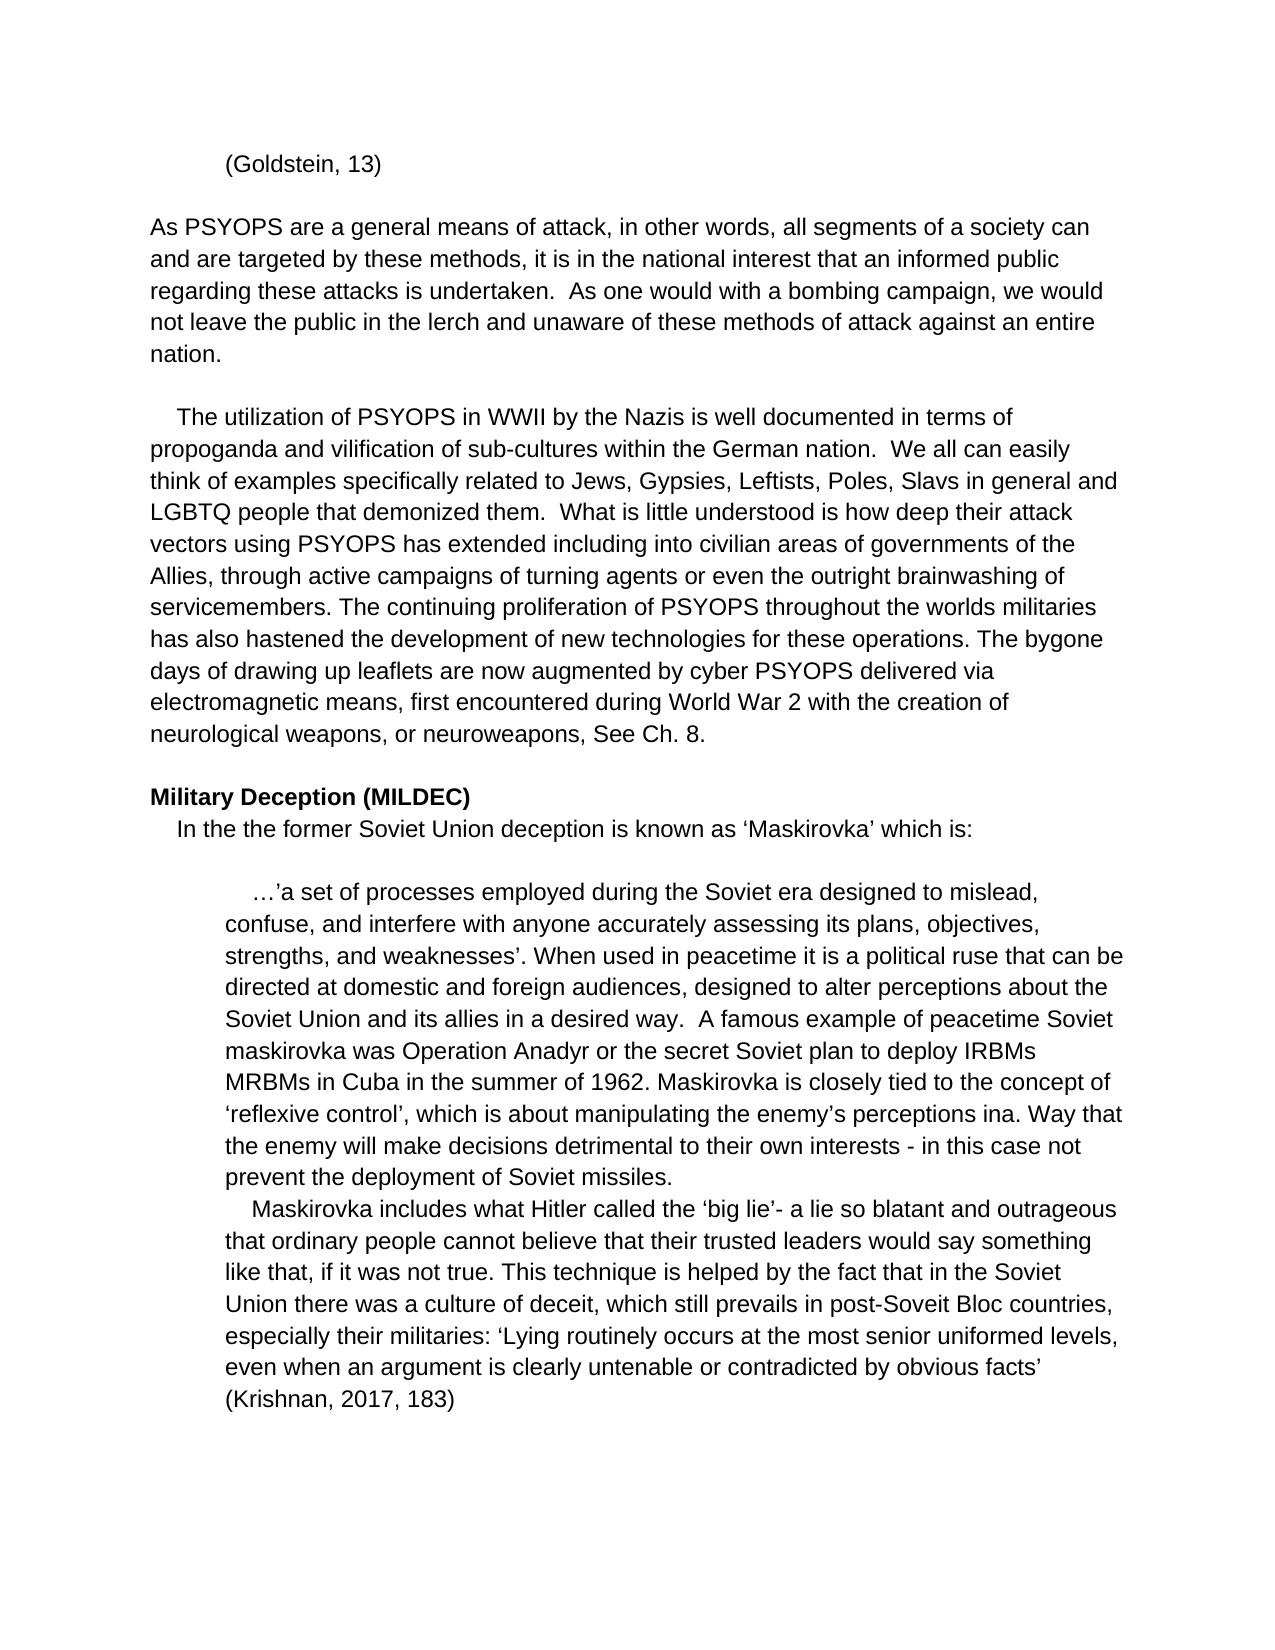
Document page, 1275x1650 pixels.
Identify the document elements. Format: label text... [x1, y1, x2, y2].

text Military Deception (MILDEC) [150, 752, 1125, 811]
text (Goldstein, 13) [225, 150, 1125, 209]
text …’a set of processes employed during the Soviet era designed to mislead, confuse, and interfere with anyone accurately assessing its plans, objectives, strengths, and weaknesses’. When used in peacetime it is a political ruse that can be directed at domestic and foreign audiences, designed to alter perceptions about the Soviet Union and its allies in a desired way. A famous example of peacetime Soviet maskirovka was Operation Anadyr or the secret Soviet plan to deploy IRBMs MRBMs in Cuba in the summer of 1962. Maskirovka is closely tied to the concept of ‘reflexive control’, which is about manipulating the enemy’s perceptions ina. Way that the enemy will make decisions detrimental to their own interests - in this case not prevent the deployment of Soviet missiles. [225, 878, 1125, 1191]
text As PSYOPS are a general means of attack, in other words, all segments of a society can and are targeted by these methods, it is in the national interest that an informed public regarding these attacks is undertaken. As one would with a bombing campaign, we would not leave the public in the lerch and unaware of these methods of attack against an entire nation. The utilization of PSYOPS in WWII by the Nazis is well documented in terms of propoganda and vilification of sub-cultures within the German nation. We all can easily think of examples specifically related to Jews, Gypsies, Leftists, Poles, Slavs in general and LGBTQ people that demonized them. What is little understood is how deep their attack vectors using PSYOPS has extended including into civilian areas of governments of the Allies, through active campaigns of turning agents or even the outright brainwashing of servicemembers. The continuing proliferation of PSYOPS throughout the worlds militaries has also hastened the development of new technologies for these operations. The bygone days of drawing up leaflets are now augmented by cyber PSYOPS delivered via electromagnetic means, first encountered during World War 2 with the creation of neurological weapons, or neuroweapons, See Ch. 8. [150, 213, 1125, 748]
text In the the former Soviet Union deception is known as ‘Maskirovka’ which is: [150, 815, 1125, 843]
text Maskirovka includes what Hitler called the ‘big lie’- a lie so blatant and outrageous that ordinary people cannot believe that their trusted leaders would say something like that, if it was not true. This technique is helped by the fact that in the Soviet Union there was a culture of deceit, which still prevails in post-Soveit Bloc countries, especially their militaries: ‘Lying routinely occurs at the most senior uniformed levels, even when an argument is clearly untenable or contradicted by obvious facts’ (Krishnan, 2017, 183) [225, 1195, 1125, 1413]
